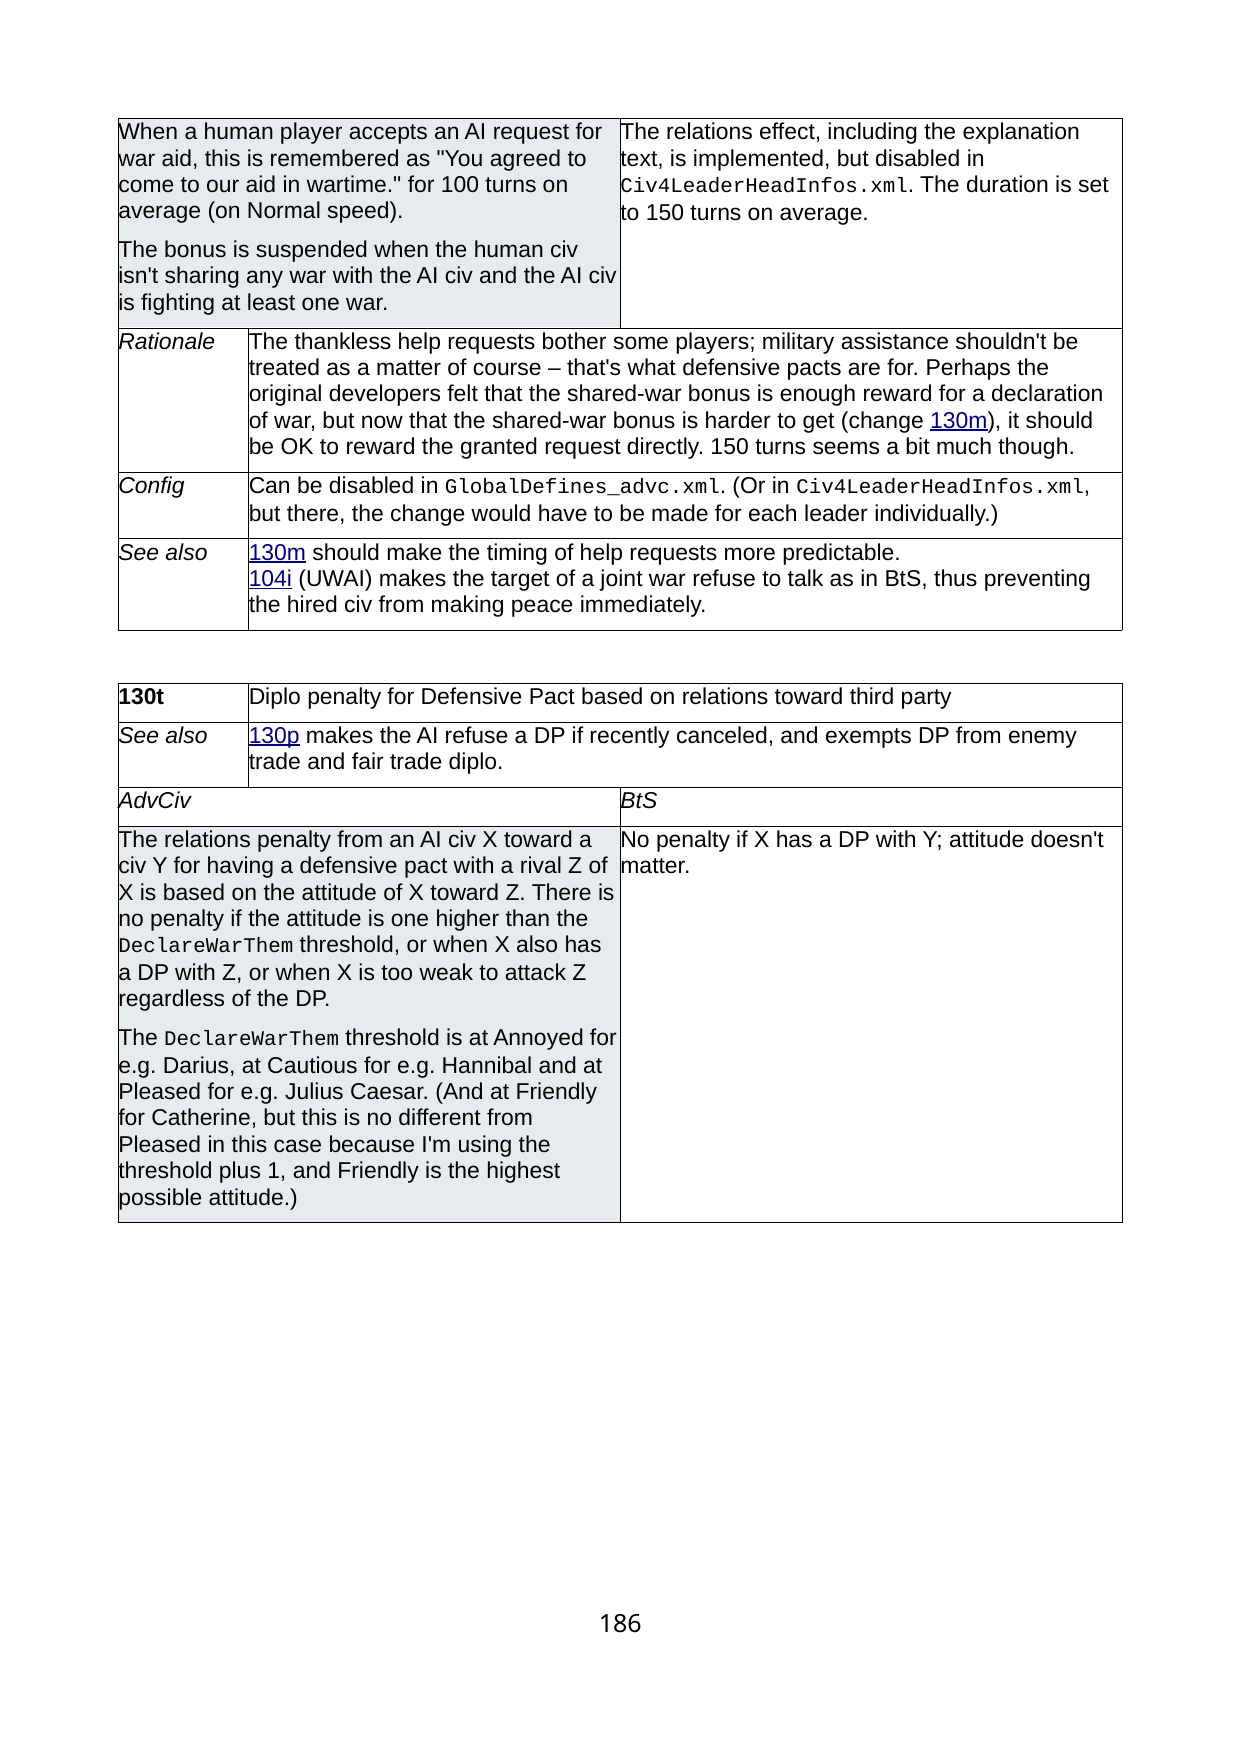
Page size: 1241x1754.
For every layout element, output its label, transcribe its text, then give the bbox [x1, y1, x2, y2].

table_cell The relations effect, including the explanation text, is implemented, but disabled in Civ4LeaderHeadInfos.xml. The duration is set to 150 turns on average. [621, 119, 1122, 327]
table_cell When a human player accepts an AI request for war aid, this is remembered as "You agreed to come to our aid in wartime." for 100 turns on average (on Normal speed). The bonus is suspended when the human civ isn't sharing any war with the AI civ and the AI civ is fighting at least one war. [119, 119, 620, 327]
table_cell No penalty if X has a DP with Y; attitude doesn't matter. [621, 827, 1122, 1222]
table_cell BtS [621, 788, 1122, 826]
table_header 130t [119, 684, 248, 722]
table_cell Rationale [119, 329, 248, 472]
table_cell See also [119, 723, 248, 787]
table_cell 130m should make the timing of help requests more predictable. 104i (UWAI) makes the target of a joint war refuse to talk as in BtS, thus preventing the hired civ from making peace immediately. [249, 539, 1122, 630]
table_cell The relations penalty from an AI civ X toward a civ Y for having a defensive pact with a rival Z of X is based on the attitude of X toward Z. There is no penalty if the attitude is one higher than the DeclareWarThem threshold, or when X also has a DP with Z, or when X is too weak to attack Z regardless of the DP. The DeclareWarThem threshold is at Annoyed for e.g. Darius, at Cautious for e.g. Hannibal and at Pleased for e.g. Julius Caesar. (And at Friendly for Catherine, but this is no different from Pleased in this case because I'm using the threshold plus 1, and Friendly is the highest possible attitude.) [119, 827, 620, 1222]
table_cell 130p makes the AI refuse a DP if recently canceled, and exempts DP from enemy trade and fair trade diplo. [249, 723, 1122, 787]
table_cell The thankless help requests bother some players; military assistance shouldn't be treated as a matter of course – that's what defensive pacts are for. Perhaps the original developers felt that the shared-war bonus is enough reward for a declaration of war, but now that the shared-war bonus is harder to get (change 130m), it should be OK to reward the granted request directly. 150 turns seems a bit much though. [249, 329, 1122, 472]
table_cell Config [119, 473, 248, 538]
table_header Diplo penalty for Defensive Pact based on relations toward third party [249, 684, 1122, 722]
table_cell See also [119, 539, 248, 630]
table_cell AdvCiv [119, 788, 620, 826]
table_cell Can be disabled in GlobalDefines_advc.xml. (Or in Civ4LeaderHeadInfos.xml, but there, the change would have to be made for each leader individually.) [249, 473, 1122, 538]
